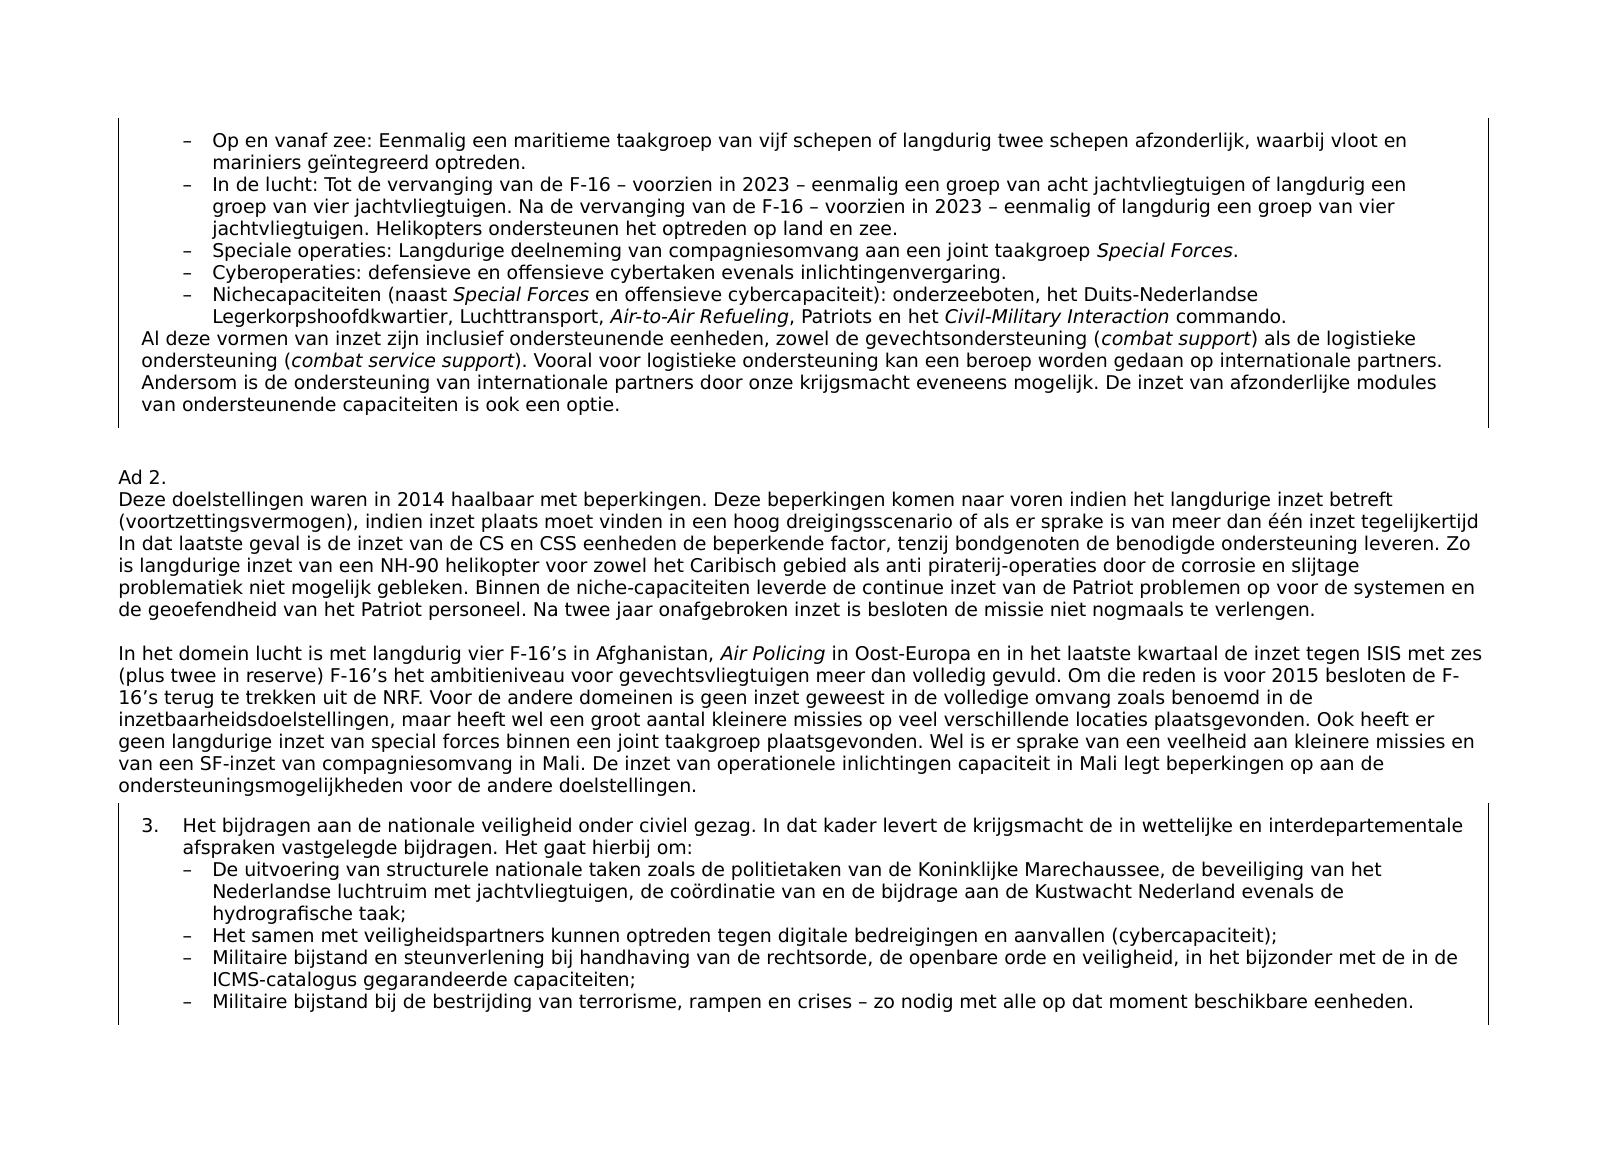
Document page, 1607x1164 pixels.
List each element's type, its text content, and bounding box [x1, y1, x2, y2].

table_header – Op en vanaf zee: Eenmalig een maritieme taakgroep van vijf schepen of langdurig twee schepen afzonderlijk, waarbij vloot en mariniers geïntegreerd optreden. – In de lucht: Tot de vervanging van de F-16 – voorzien in 2023 – eenmalig een groep van acht jachtvliegtuigen of langdurig een groep van vier jachtvliegtuigen. Na de vervanging van de F-16 – voorzien in 2023 – eenmalig of langdurig een groep van vier jachtvliegtuigen. Helikopters ondersteunen het optreden op land en zee. – Speciale operaties: Langdurige deelneming van compagniesomvang aan een joint taakgroep Special Forces. – Cyberoperaties: defensieve en offensieve cybertaken evenals inlichtingenvergaring. – Nichecapaciteiten (naast Special Forces en offensieve cybercapaciteit): onderzeeboten, het Duits-Nederlandse Legerkorpshoofdkwartier, Luchttransport, Air-to-Air Refueling, Patriots en het Civil-Military Interaction commando. Al deze vormen van inzet zijn inclusief ondersteunende eenheden, zowel de gevechtsondersteuning (combat support) als de logistieke ondersteuning (combat service support). Vooral voor logistieke ondersteuning kan een beroep worden gedaan op internationale partners. Andersom is de ondersteuning van internationale partners door onze krijgsmacht eveneens mogelijk. De inzet van afzonderlijke modules van ondersteunende capaciteiten is ook een optie. [119, 118, 1488, 427]
text Ad 2. [118, 467, 1488, 489]
text In het domein lucht is met langdurig vier F-16’s in Afghanistan, Air Policing in Oost-Europa en in het laatste kwartaal de inzet tegen ISIS met zes (plus twee in reserve) F-16’s het ambitieniveau voor gevechtsvliegtuigen meer dan volledig gevuld. Om die reden is voor 2015 besloten de F-16’s terug te trekken uit de NRF. Voor de andere domeinen is geen inzet geweest in de volledige omvang zoals benoemd in de inzetbaarheidsdoelstellingen, maar heeft wel een groot aantal kleinere missies op veel verschillende locaties plaatsgevonden. Ook heeft er geen langdurige inzet van special forces binnen een joint taakgroep plaatsgevonden. Wel is er sprake van een veelheid aan kleinere missies en van een SF-inzet van compagniesomvang in Mali. De inzet van operationele inlichtingen capaciteit in Mali legt beperkingen op aan de ondersteuningsmogelijkheden voor de andere doelstellingen. [118, 643, 1488, 797]
text Deze doelstellingen waren in 2014 haalbaar met beperkingen. Deze beperkingen komen naar voren indien het langdurige inzet betreft (voortzettingsvermogen), indien inzet plaats moet vinden in een hoog dreigingsscenario of als er sprake is van meer dan één inzet tegelijkertijd In dat laatste geval is de inzet van de CS en CSS eenheden de beperkende factor, tenzij bondgenoten de benodigde ondersteuning leveren. Zo is langdurige inzet van een NH-90 helikopter voor zowel het Caribisch gebied als anti piraterij-operaties door de corrosie en slijtage problematiek niet mogelijk gebleken. Binnen de niche-capaciteiten leverde de continue inzet van de Patriot problemen op voor de systemen en de geoefendheid van het Patriot personeel. Na twee jaar onafgebroken inzet is besloten de missie niet nogmaals te verlengen. [118, 489, 1488, 621]
table_header 3. Het bijdragen aan de nationale veiligheid onder civiel gezag. In dat kader levert de krijgsmacht de in wettelijke en interdepartementale afspraken vastgelegde bijdragen. Het gaat hierbij om: – De uitvoering van structurele nationale taken zoals de politietaken van de Koninklijke Marechaussee, de beveiliging van het Nederlandse luchtruim met jachtvliegtuigen, de coördinatie van en de bijdrage aan de Kustwacht Nederland evenals de hydrografische taak; – Het samen met veiligheidspartners kunnen optreden tegen digitale bedreigingen en aanvallen (cybercapaciteit); – Militaire bijstand en steunverlening bij handhaving van de rechtsorde, de openbare orde en veiligheid, in het bijzonder met de in de ICMS-catalogus gegarandeerde capaciteiten; – Militaire bijstand bij de bestrijding van terrorisme, rampen en crises – zo nodig met alle op dat moment beschikbare eenheden. [119, 803, 1488, 1024]
